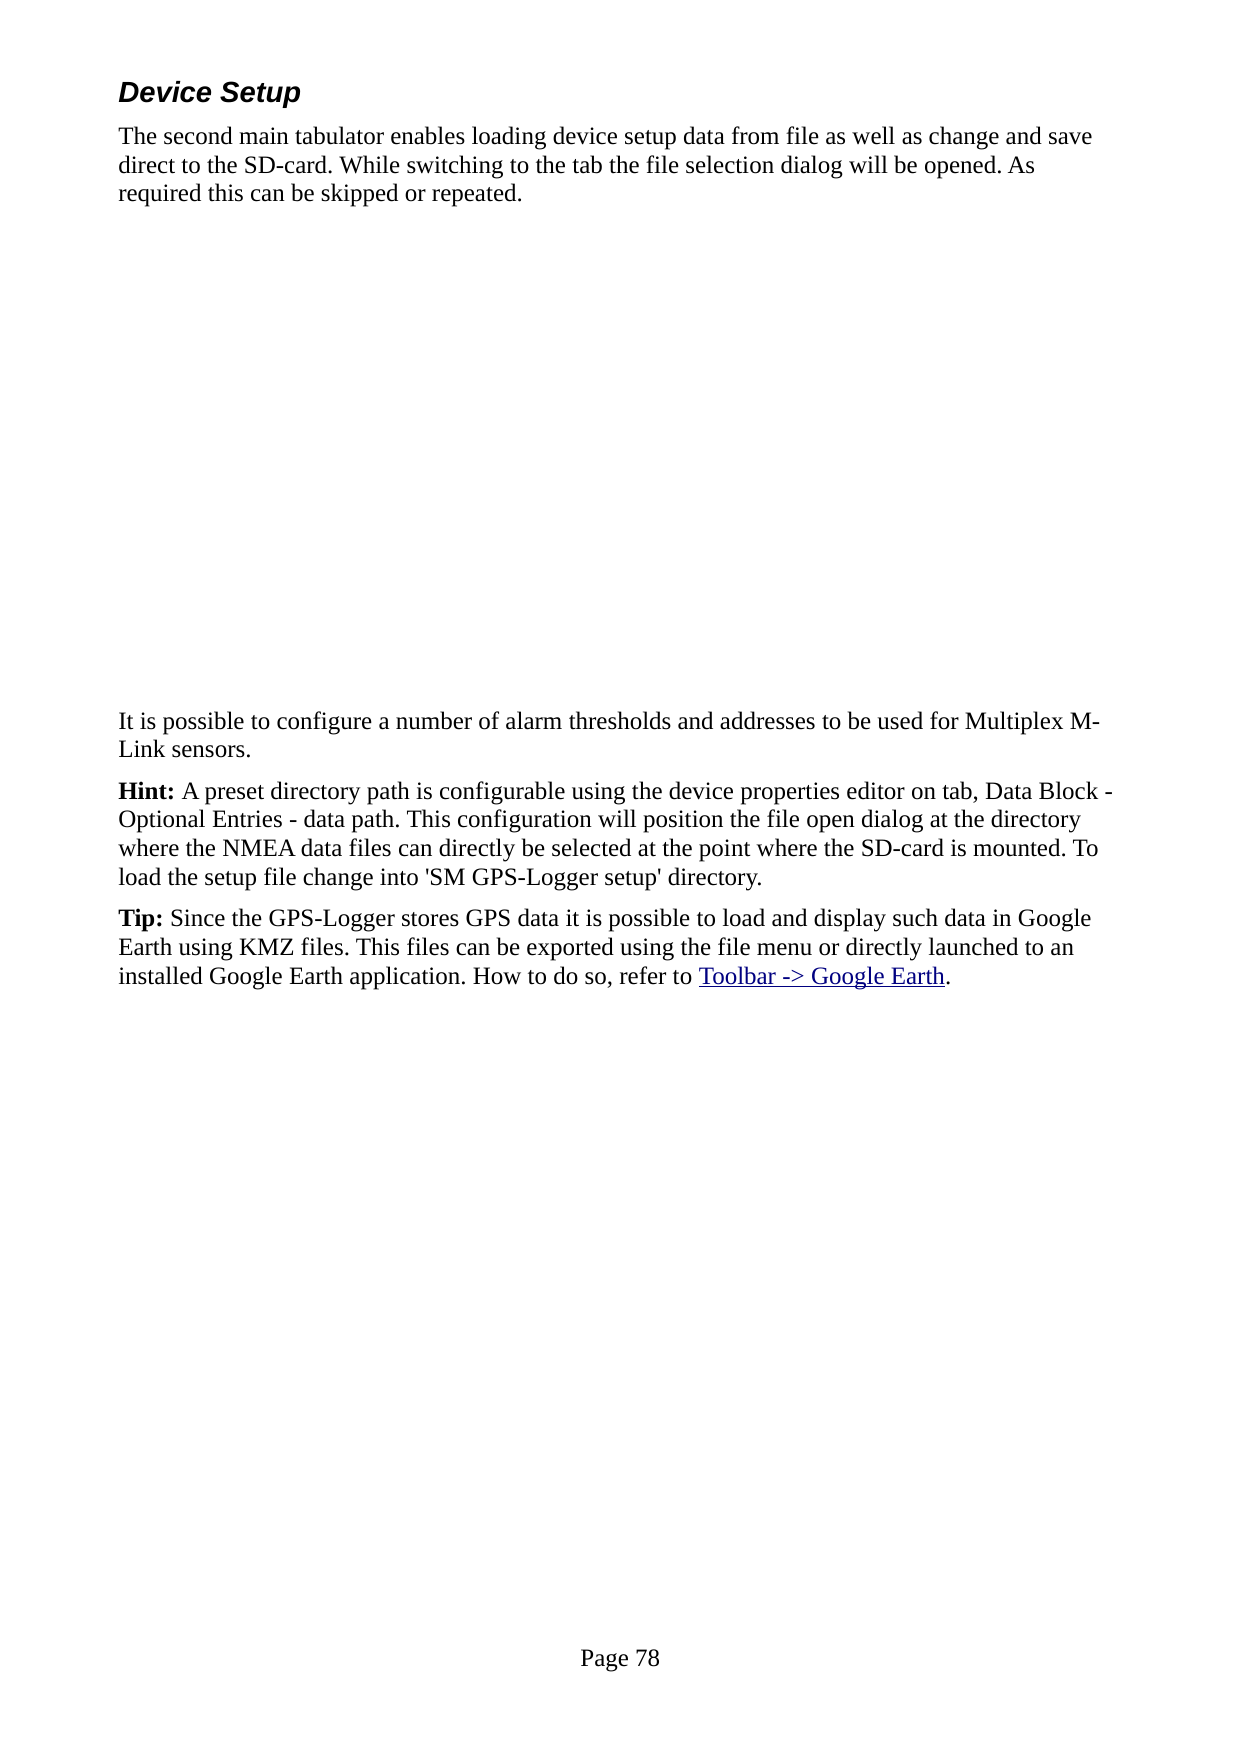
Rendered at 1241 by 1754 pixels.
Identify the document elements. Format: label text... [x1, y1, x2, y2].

text It is possible to configure a number of alarm thresholds and addresses to be used for Multiplex M-Link sensors. [118, 706, 1122, 763]
text The second main tabulator enables loading device setup data from file as well as change and save direct to the SD-card. While switching to the tab the file selection dialog will be opened. As required this can be skipped or repeated. [118, 121, 1122, 207]
text Hint: A preset directory path is configurable using the device properties editor on tab, Data Block - Optional Entries - data path. This configuration will position the file open dialog at the directory where the NMEA data files can directly be selected at the point where the SD-card is mounted. To load the setup file change into 'SM GPS-Logger setup' directory. [118, 776, 1122, 891]
subtitle Device Setup [118, 75, 1122, 108]
text Tip: Since the GPS-Logger stores GPS data it is possible to load and display such data in Google Earth using KMZ files. This files can be exported using the file menu or directly launched to an installed Google Earth application. How to do so, refer to Toolbar -> Google Earth. [118, 903, 1122, 989]
